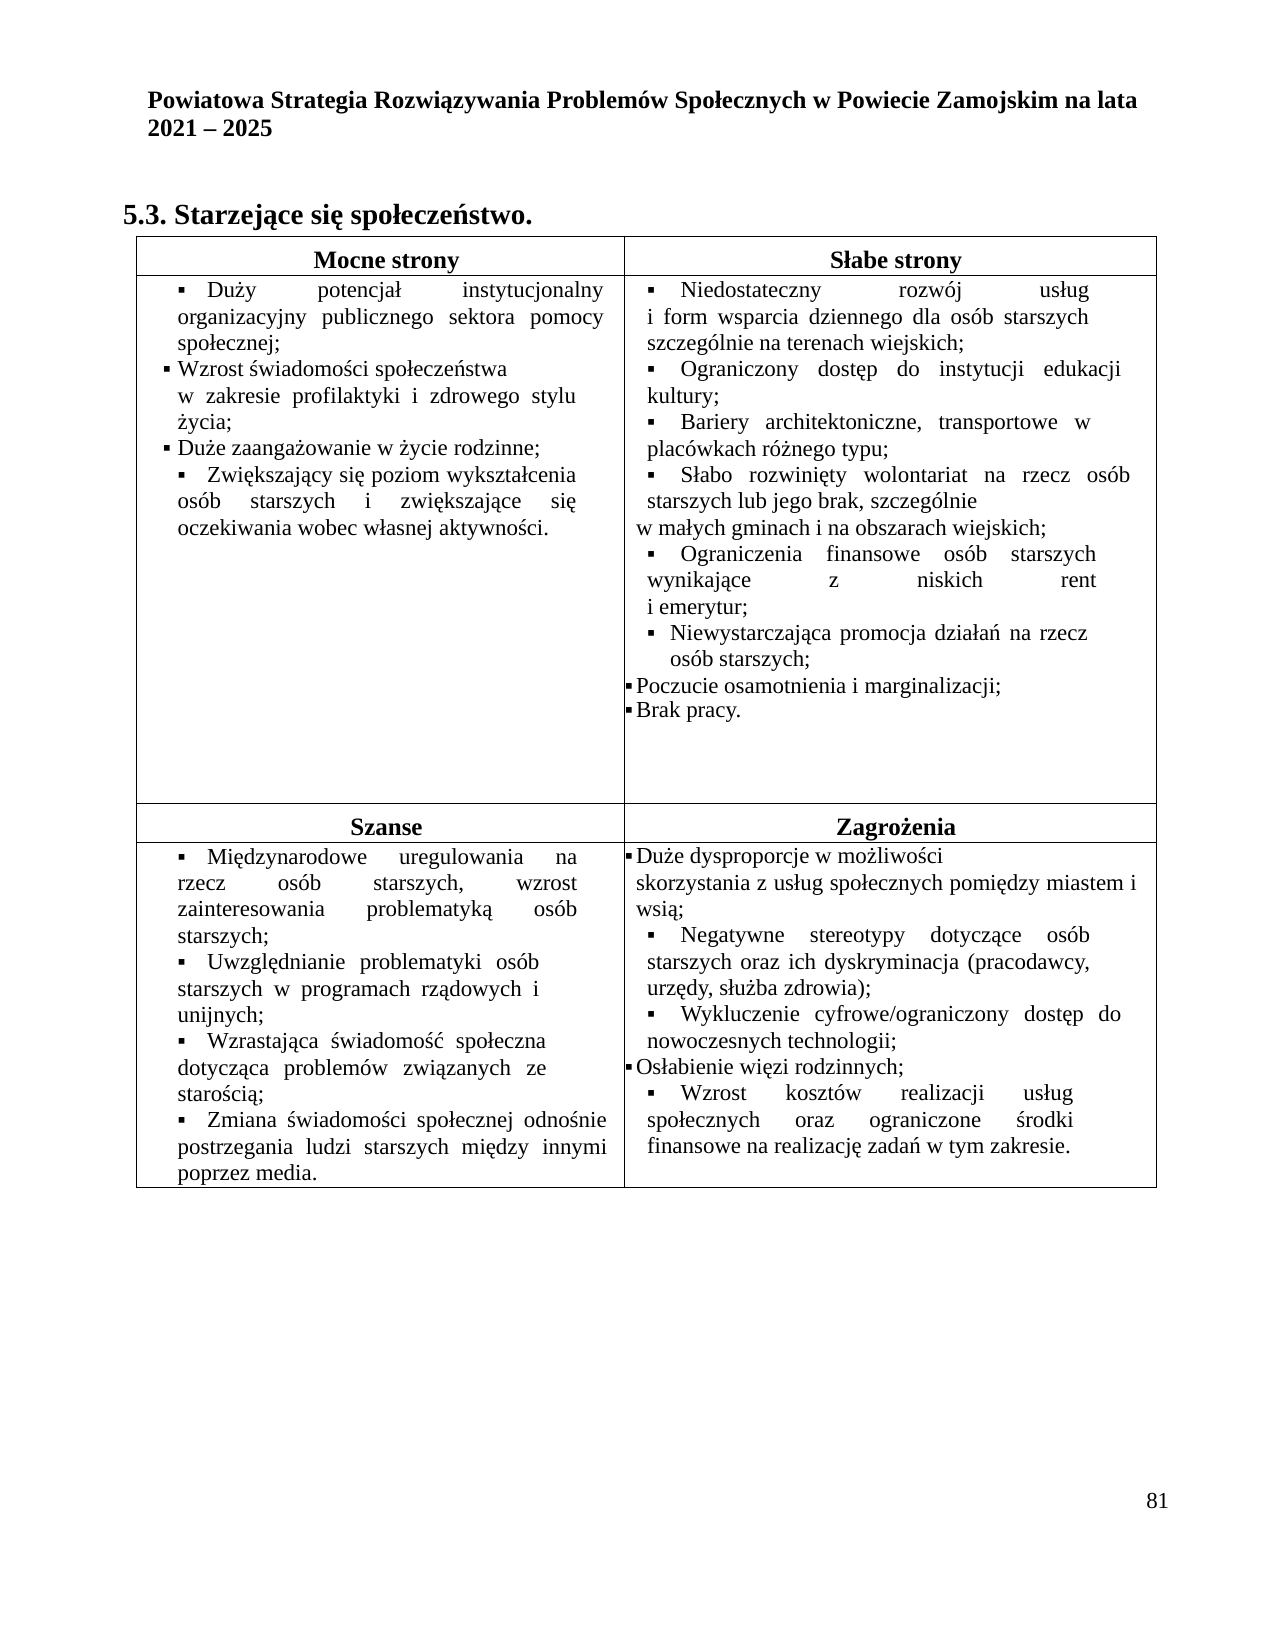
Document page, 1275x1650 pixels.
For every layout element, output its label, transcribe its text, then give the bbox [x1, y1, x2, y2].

table_cell Międzynarodowe uregulowania na rzecz osób starszych, wzrost zainteresowania problematyką osób starszych; Uwzględnianie problematyki osób starszych w programach rządowych i unijnych; Wzrastająca świadomość społeczna dotycząca problemów związanych ze starością; Zmiana świadomości społecznej odnośnie postrzegania ludzi starszych między innymi poprzez media. [137, 843, 624, 1187]
table_cell Duże dysproporcje w możliwości skorzystania z usług społecznych pomiędzy miastem i wsią; Negatywne stereotypy dotyczące osób starszych oraz ich dyskryminacja (pracodawcy, urzędy, służba zdrowia); Wykluczenie cyfrowe/ograniczony dostęp do nowoczesnych technologii; Osłabienie więzi rodzinnych; Wzrost kosztów realizacji usług społecznych oraz ograniczone środki finansowe na realizację zadań w tym zakresie. [625, 843, 1156, 1187]
table_cell Zagrożenia [625, 804, 1156, 842]
table_cell Niedostateczny rozwój usług i form wsparcia dziennego dla osób starszych szczególnie na terenach wiejskich; Ograniczony dostęp do instytucji edukacji kultury; Bariery architektoniczne, transportowe w placówkach różnego typu; Słabo rozwinięty wolontariat na rzecz osób starszych lub jego brak, szczególnie w małych gminach i na obszarach wiejskich; Ograniczenia finansowe osób starszych wynikające z niskich rent i emerytur; Niewystarczająca promocja działań na rzecz osób starszych; Poczucie osamotnienia i marginalizacji; Brak pracy. [625, 276, 1156, 802]
subtitle 5.3. Starzejące się społeczeństwo. [123, 197, 1169, 231]
table_header Mocne strony [137, 237, 624, 275]
table_cell Duży potencjał instytucjonalny organizacyjny publicznego sektora pomocy społecznej; Wzrost świadomości społeczeństwa w zakresie profilaktyki i zdrowego stylu życia; Duże zaangażowanie w życie rodzinne; Zwiększający się poziom wykształcenia osób starszych i zwiększające się oczekiwania wobec własnej aktywności. [137, 276, 624, 802]
table_cell Szanse [137, 804, 624, 842]
table_header Słabe strony [625, 237, 1156, 275]
